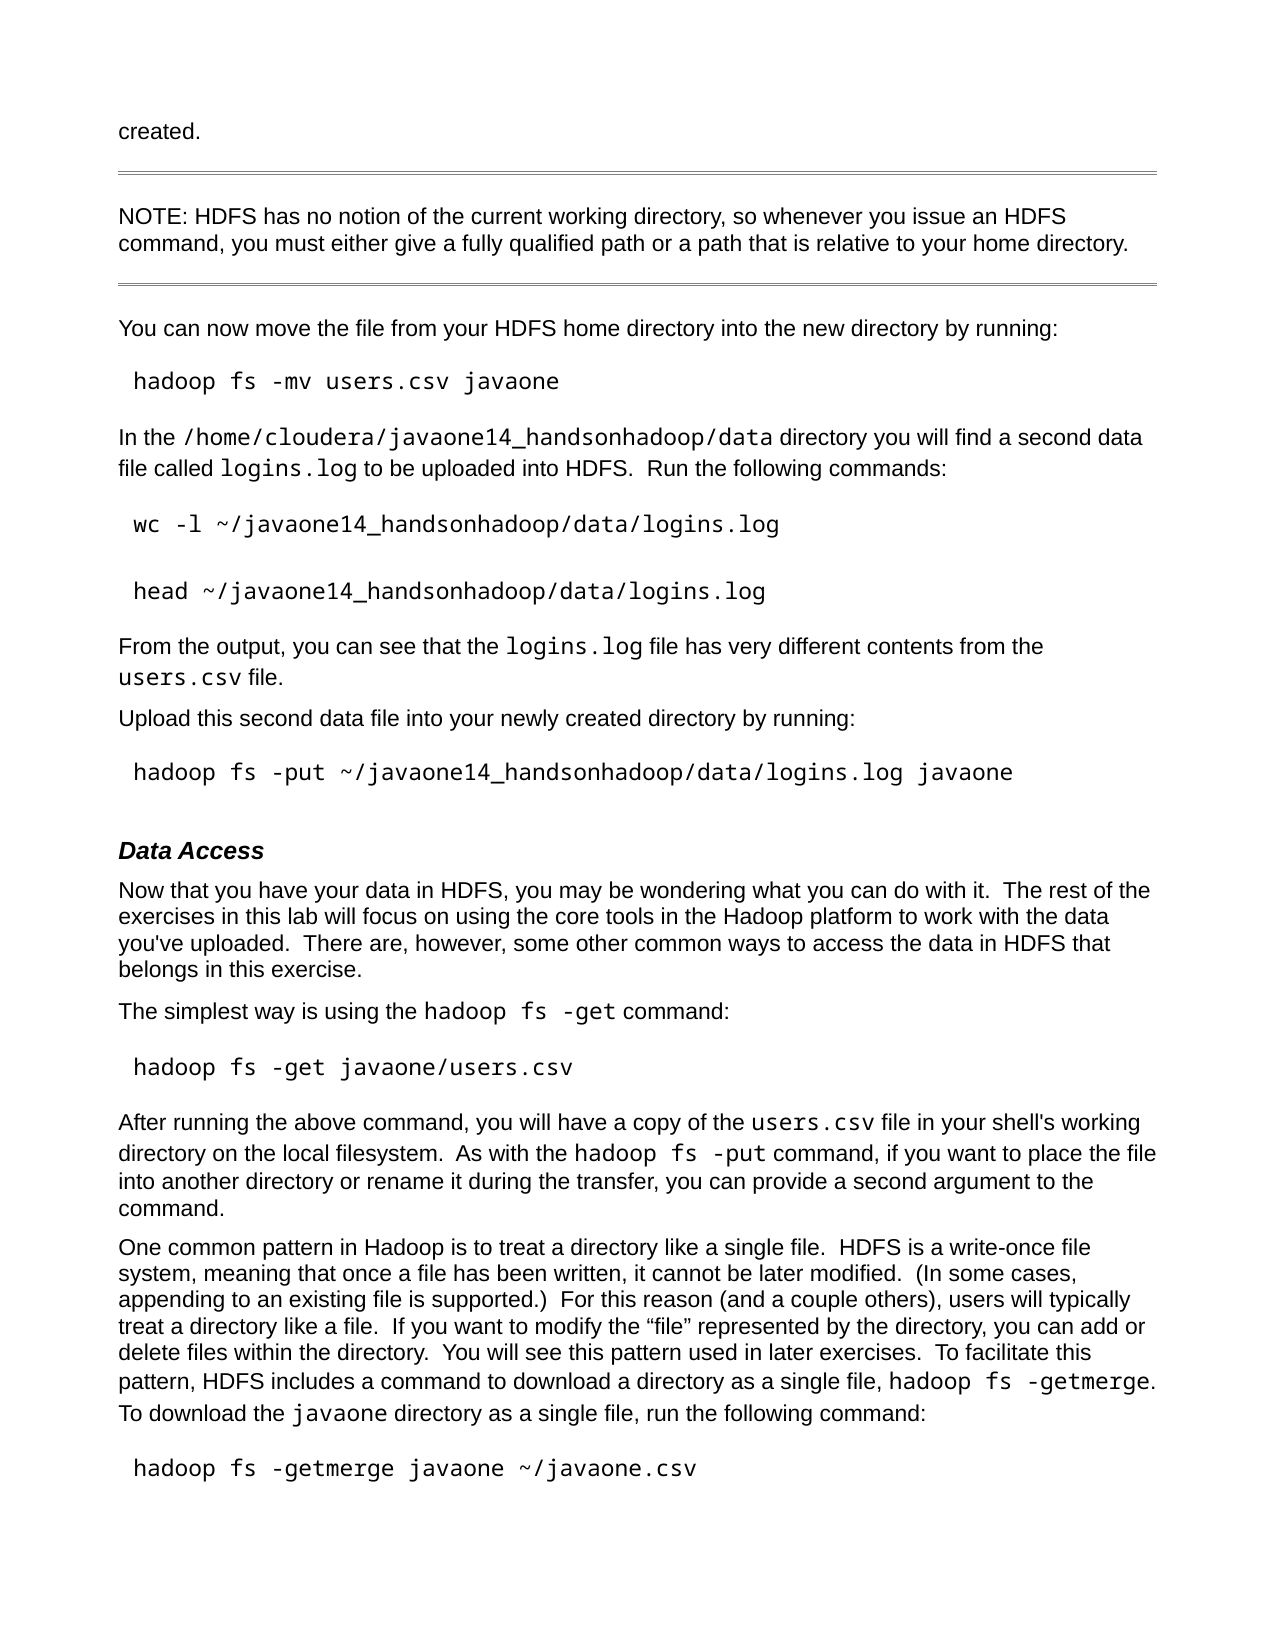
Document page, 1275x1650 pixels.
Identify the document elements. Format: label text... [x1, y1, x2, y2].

text The simplest way is using the hadoop fs -get command: [118, 995, 1157, 1026]
text hadoop fs -put ~/javaone14_handsonhadoop/data/logins.log javaone [133, 756, 1157, 787]
text One common pattern in Hadoop is to treat a directory like a single file. HDFS is a write-once file system, meaning that once a file has been written, it cannot be later modified. (In some cases, appending to an existing file is supported.) For this reason (and a couple others), users will typically treat a directory like a file. If you want to modify the “file” represented by the directory, you can add or delete files within the directory. You will see this pattern used in later exercises. To facilitate this pattern, HDFS includes a command to download a directory as a single file, hadoop fs -getmerge. To download the javaone directory as a single file, run the following command: [118, 1233, 1157, 1428]
text NOTE: HDFS has no notion of the current working directory, so whenever you issue an HDFS command, you must either give a fully qualified path or a path that is relative to your home directory. [118, 203, 1157, 256]
text wc -l ~/javaone14_handsonhadoop/data/logins.log [133, 507, 1157, 539]
subtitle Data Access [118, 836, 1157, 864]
text hadoop fs -get javaone/users.csv [133, 1051, 1157, 1082]
text In the /home/cloudera/javaone14_handsonhadoop/data directory you will find a second data file called logins.log to be uploaded into HDFS. Run the following commands: [118, 421, 1157, 483]
text head ~/javaone14_handsonhadoop/data/logins.log [133, 575, 1157, 606]
text From the output, you can see that the logins.log file has very different contents from the users.csv file. [118, 630, 1157, 692]
text You can now move the file from your HDFS home directory into the new directory by running: [118, 314, 1157, 341]
text hadoop fs -mv users.csv javaone [133, 365, 1157, 397]
text Now that you have your data in HDFS, you may be wondering what you can do with it. The rest of the exercises in this lab will focus on using the core tools in the Hadoop platform to work with the data you've uploaded. There are, however, some other common ways to access the data in HDFS that belongs in this exercise. [118, 877, 1157, 982]
text created. [118, 118, 1157, 144]
text Upload this second data file into your newly created directory by running: [118, 705, 1157, 731]
text hadoop fs -getmerge javaone ~/javaone.csv [133, 1452, 1157, 1483]
text After running the above command, you will have a copy of the users.csv file in your shell's working directory on the local filesystem. As with the hadoop fs -put command, if you want to place the file into another directory or rename it during the transfer, you can provide a second argument to the command. [118, 1106, 1157, 1221]
